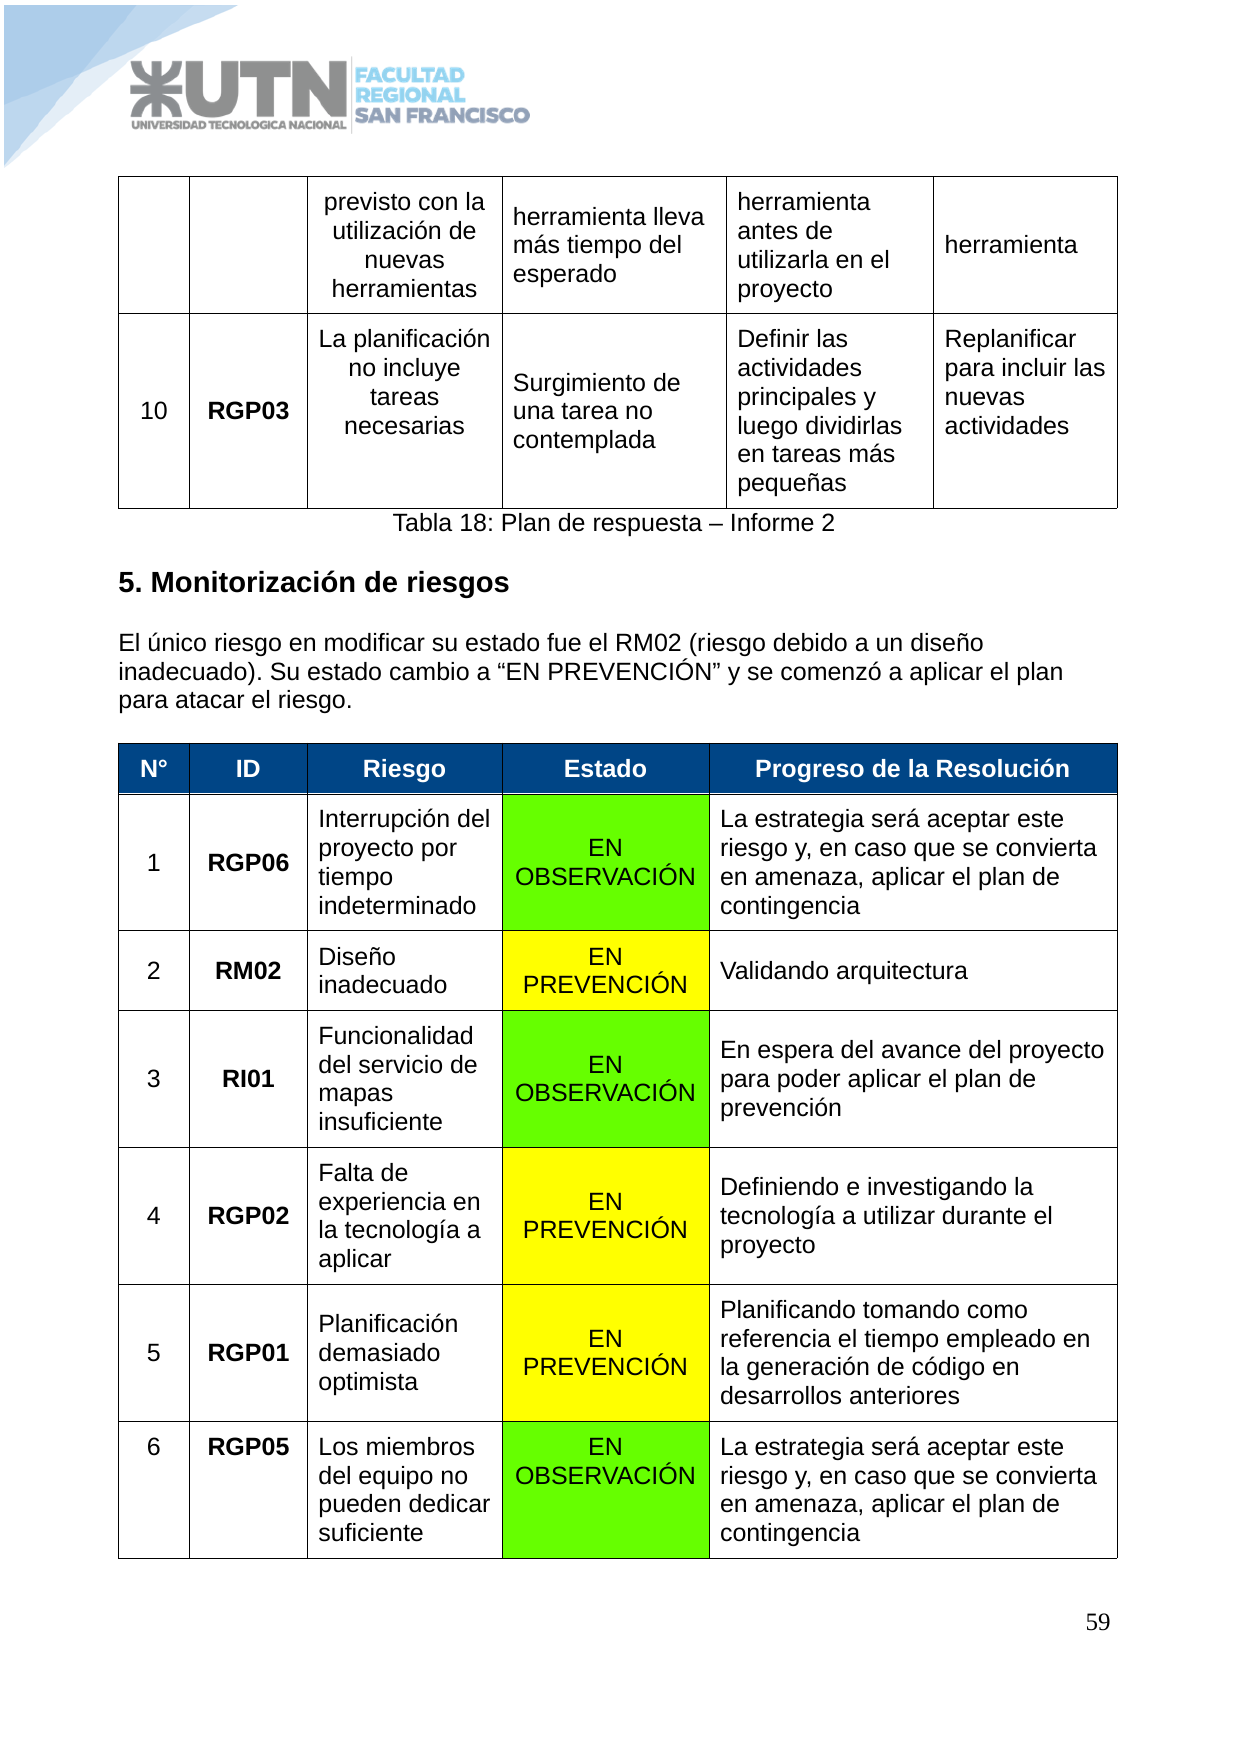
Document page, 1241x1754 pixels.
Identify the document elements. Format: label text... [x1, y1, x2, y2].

table_cell Definiendo e investigando la tecnología a utilizar durante el proyecto [710, 1148, 1117, 1284]
table_cell RGP02 [190, 1148, 307, 1284]
table_cell Surgimiento de una tarea no contemplada [503, 314, 726, 508]
text Tabla 18: Plan de respuesta – Informe 2 [118, 509, 1110, 537]
table_cell Los miembros del equipo no pueden dedicar suficiente [308, 1422, 502, 1558]
table_cell RGP06 [190, 795, 307, 930]
table_cell La estrategia será aceptar este riesgo y, en caso que se convierta en amenaza, aplicar el plan de contingencia [710, 795, 1117, 930]
table_cell previsto con la utilización de nuevas herramientas [308, 177, 502, 313]
table_cell 1 [119, 795, 189, 930]
table_header Riesgo [308, 744, 502, 793]
table_cell RGP01 [190, 1285, 307, 1421]
table_cell herramienta lleva más tiempo del esperado [503, 177, 726, 313]
table_cell Funcionalidad del servicio de mapas insuficiente [308, 1011, 502, 1147]
table_cell RGP05 [190, 1422, 307, 1558]
table_cell EN OBSERVACIÓN [503, 795, 709, 930]
table_cell Replanificar para incluir las nuevas actividades [934, 314, 1117, 508]
table_header N° [119, 744, 189, 793]
table_cell [119, 177, 189, 313]
table_cell EN PREVENCIÓN [503, 1148, 709, 1284]
table_cell RM02 [190, 931, 307, 1010]
table_cell Interrupción del proyecto por tiempo indeterminado [308, 795, 502, 930]
picture [3, 5, 532, 169]
table_cell Falta de experiencia en la tecnología a aplicar [308, 1148, 502, 1284]
table_cell 6 [119, 1422, 189, 1558]
table_header Progreso de la Resolución [710, 744, 1117, 793]
table_cell 10 [119, 314, 189, 508]
text 5. Monitorización de riesgos [118, 565, 1110, 599]
table_cell La estrategia será aceptar este riesgo y, en caso que se convierta en amenaza, aplicar el plan de contingencia [710, 1422, 1117, 1558]
table_cell Planificación demasiado optimista [308, 1285, 502, 1421]
table_cell EN PREVENCIÓN [503, 931, 709, 1010]
table_cell EN PREVENCIÓN [503, 1285, 709, 1421]
table_cell RGP03 [190, 314, 307, 508]
table_cell Planificando tomando como referencia el tiempo empleado en la generación de código en desarrollos anteriores [710, 1285, 1117, 1421]
table_cell 4 [119, 1148, 189, 1284]
table_cell En espera del avance del proyecto para poder aplicar el plan de prevención [710, 1011, 1117, 1147]
table_header Estado [503, 744, 709, 793]
table_cell 5 [119, 1285, 189, 1421]
table_cell EN OBSERVACIÓN [503, 1011, 709, 1147]
table_cell 3 [119, 1011, 189, 1147]
table_header ID [190, 744, 307, 793]
table_cell 2 [119, 931, 189, 1010]
table_cell herramienta antes de utilizarla en el proyecto [727, 177, 933, 313]
table_cell herramienta [934, 177, 1117, 313]
table_cell Diseño inadecuado [308, 931, 502, 1010]
table_cell La planificación no incluye tareas necesarias [308, 314, 502, 508]
table_cell RI01 [190, 1011, 307, 1147]
table_cell [190, 177, 307, 313]
table_cell Validando arquitectura [710, 931, 1117, 1010]
text El único riesgo en modificar su estado fue el RM02 (riesgo debido a un diseño inadecuado). Su estado cambio a “EN PREVENCIÓN” y se comenzó a aplicar el plan para atacar el riesgo. [118, 628, 1110, 714]
table_cell Definir las actividades principales y luego dividirlas en tareas más pequeñas [727, 314, 933, 508]
table_cell EN OBSERVACIÓN [503, 1422, 709, 1558]
